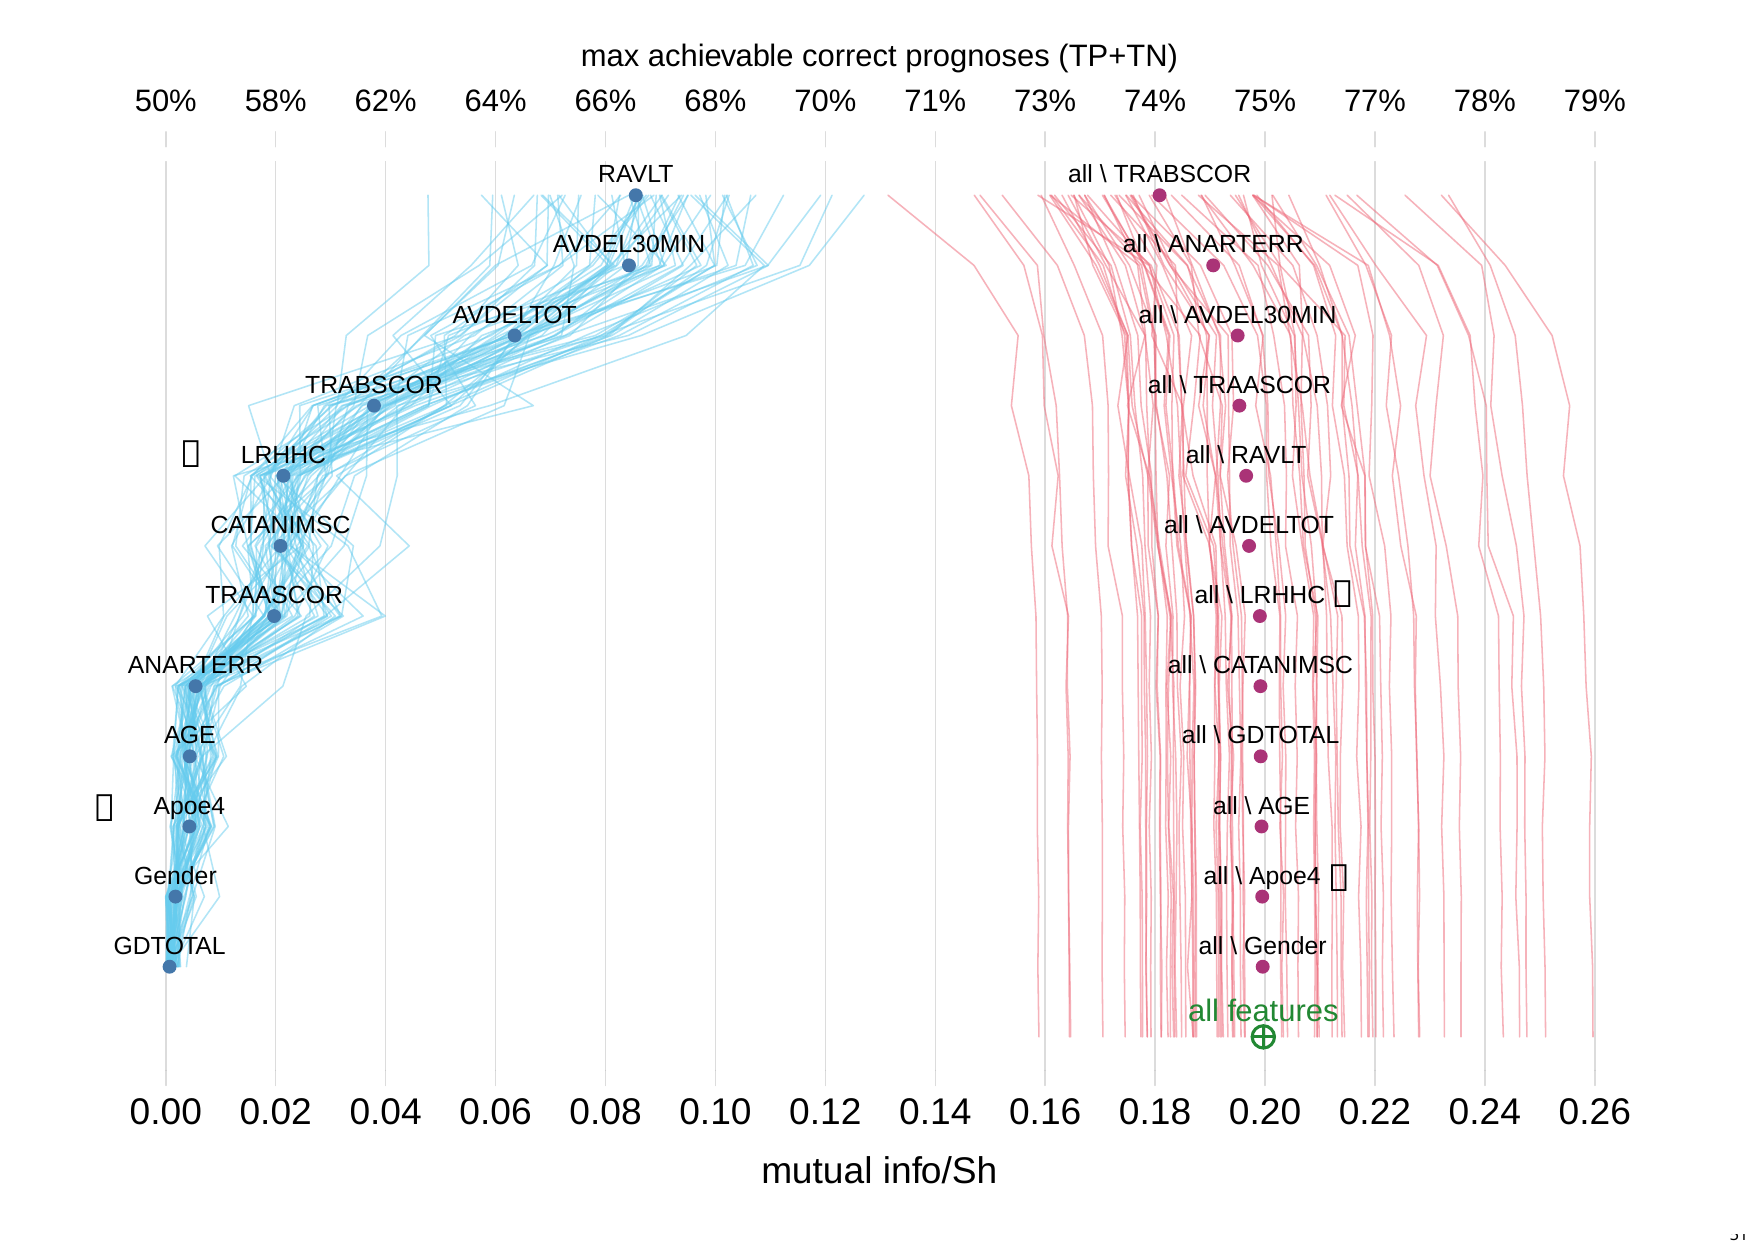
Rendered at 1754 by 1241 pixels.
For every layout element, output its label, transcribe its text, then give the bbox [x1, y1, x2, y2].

text_box 🧠 [1316, 560, 1398, 626]
picture [9, 6, 1745, 1235]
text_box 🧬 [1313, 844, 1395, 910]
text_box 🧠 [164, 420, 247, 486]
text_box 🧬 [78, 774, 160, 840]
